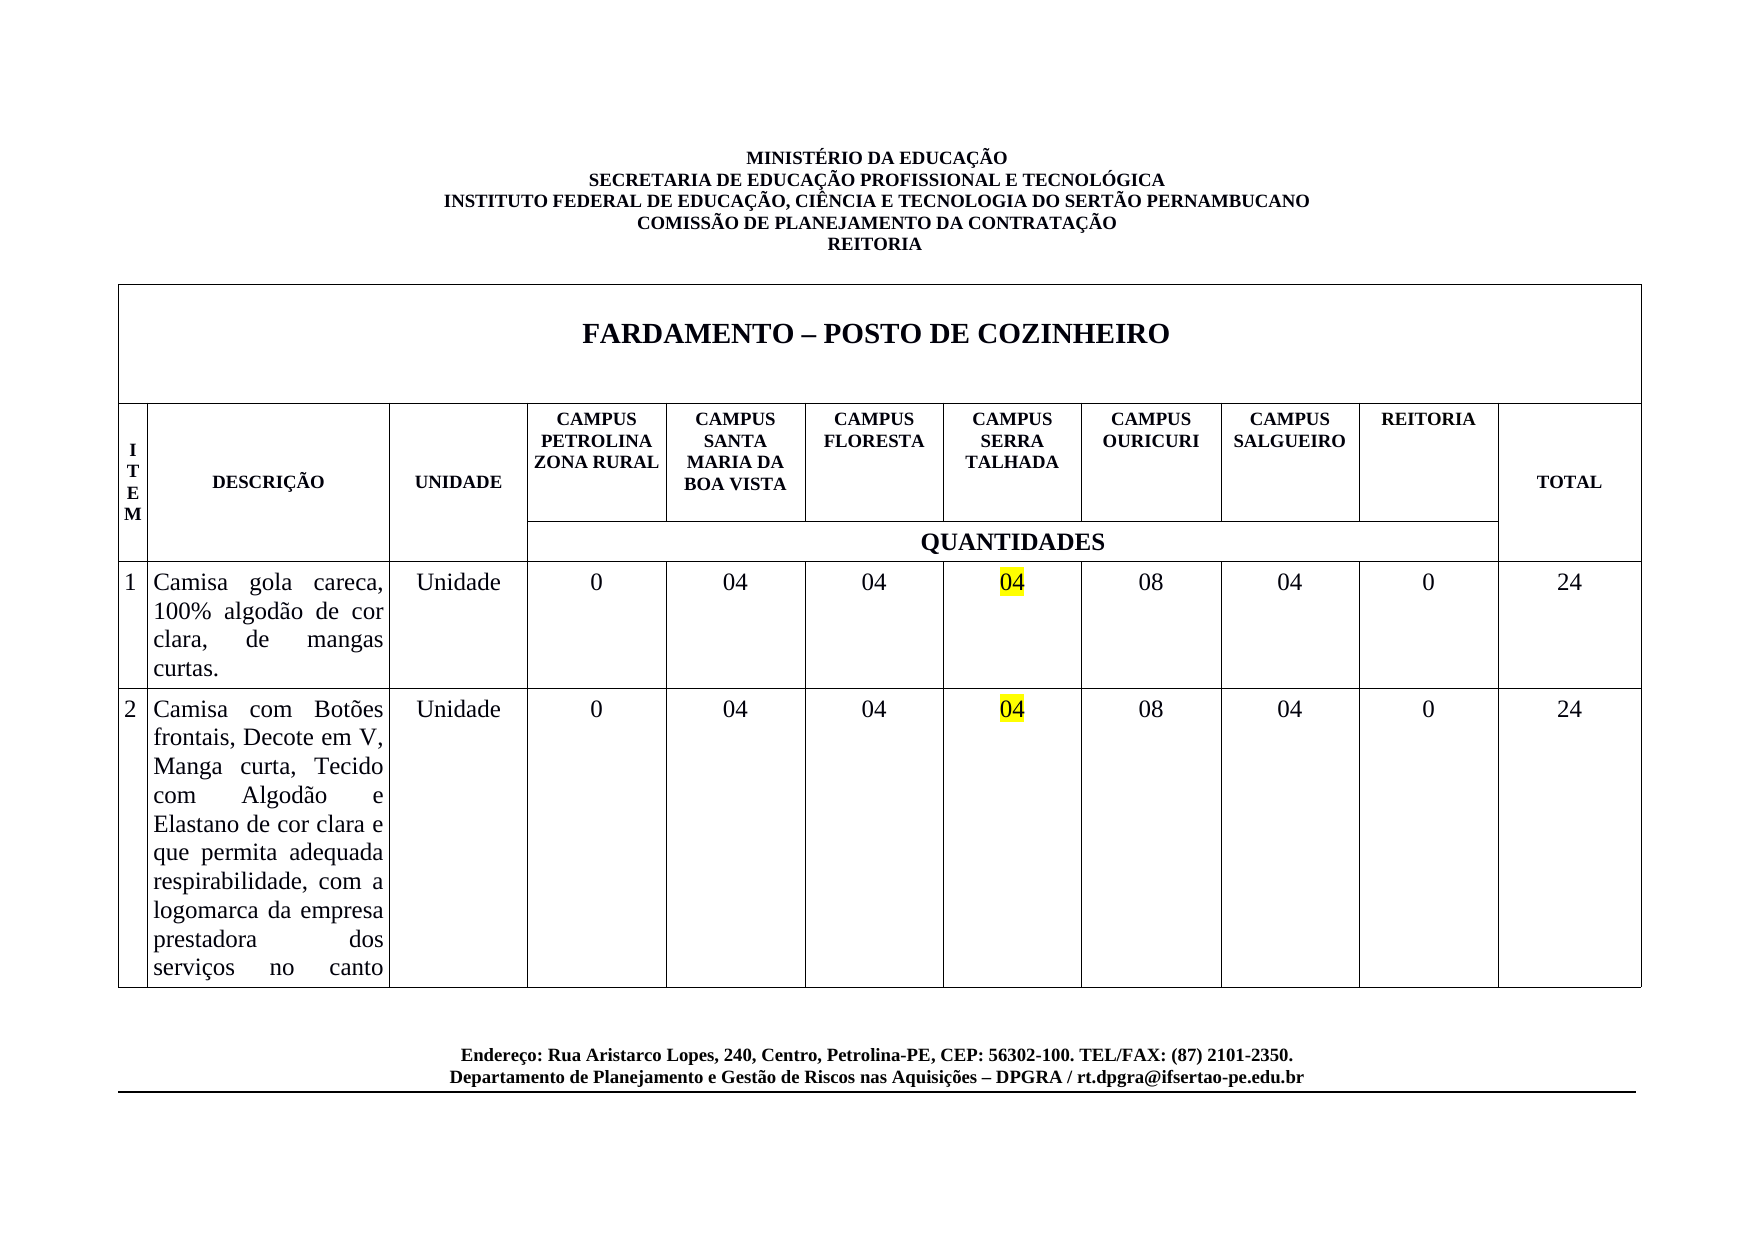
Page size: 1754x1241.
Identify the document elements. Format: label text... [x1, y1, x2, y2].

table_cell CAMPUS SALGUEIRO [1222, 404, 1359, 521]
table_cell TOTAL [1499, 404, 1641, 561]
table_cell DESCRIÇÃO [148, 404, 389, 561]
table_cell 24 [1499, 562, 1641, 688]
table_cell 04 [944, 562, 1081, 688]
table_cell 04 [667, 689, 805, 987]
table_cell 04 [806, 689, 943, 987]
table_cell CAMPUS SANTA MARIA DA BOA VISTA [667, 404, 805, 521]
table_cell Unidade [390, 562, 527, 688]
table_cell 08 [1082, 689, 1221, 987]
table_cell 0 [1360, 689, 1498, 987]
table_cell CAMPUS SERRA TALHADA [944, 404, 1081, 521]
table_cell REITORIA [1360, 404, 1498, 521]
table_cell 0 [1360, 562, 1498, 688]
table_cell CAMPUS OURICURI [1082, 404, 1221, 521]
table_cell 04 [1222, 689, 1359, 987]
table_cell 04 [667, 562, 805, 688]
table_cell ITEM [119, 404, 147, 561]
table_cell Camisa com Botões frontais, Decote em V, Manga curta, Tecido com Algodão e Elastano de cor clara e que permita adequada respirabilidade, com a logomarca da empresa prestadora dos serviços no canto [148, 689, 389, 987]
table_cell 04 [944, 689, 1081, 987]
table_cell QUANTIDADES [528, 522, 1498, 561]
table_cell UNIDADE [390, 404, 527, 561]
table_cell 1 [119, 562, 147, 688]
table_cell 2 [119, 689, 147, 987]
table_cell Unidade [390, 689, 527, 987]
table_cell 04 [806, 562, 943, 688]
table_header FARDAMENTO – POSTO DE COZINHEIRO [119, 285, 1641, 402]
table_cell 0 [528, 689, 666, 987]
table_cell Camisa gola careca, 100% algodão de cor clara, de mangas curtas. [148, 562, 389, 688]
table_cell CAMPUS PETROLINA ZONA RURAL [528, 404, 666, 521]
table_cell 08 [1082, 562, 1221, 688]
table_cell 0 [528, 562, 666, 688]
table_cell 04 [1222, 562, 1359, 688]
table_cell CAMPUS FLORESTA [806, 404, 943, 521]
table_cell 24 [1499, 689, 1641, 987]
